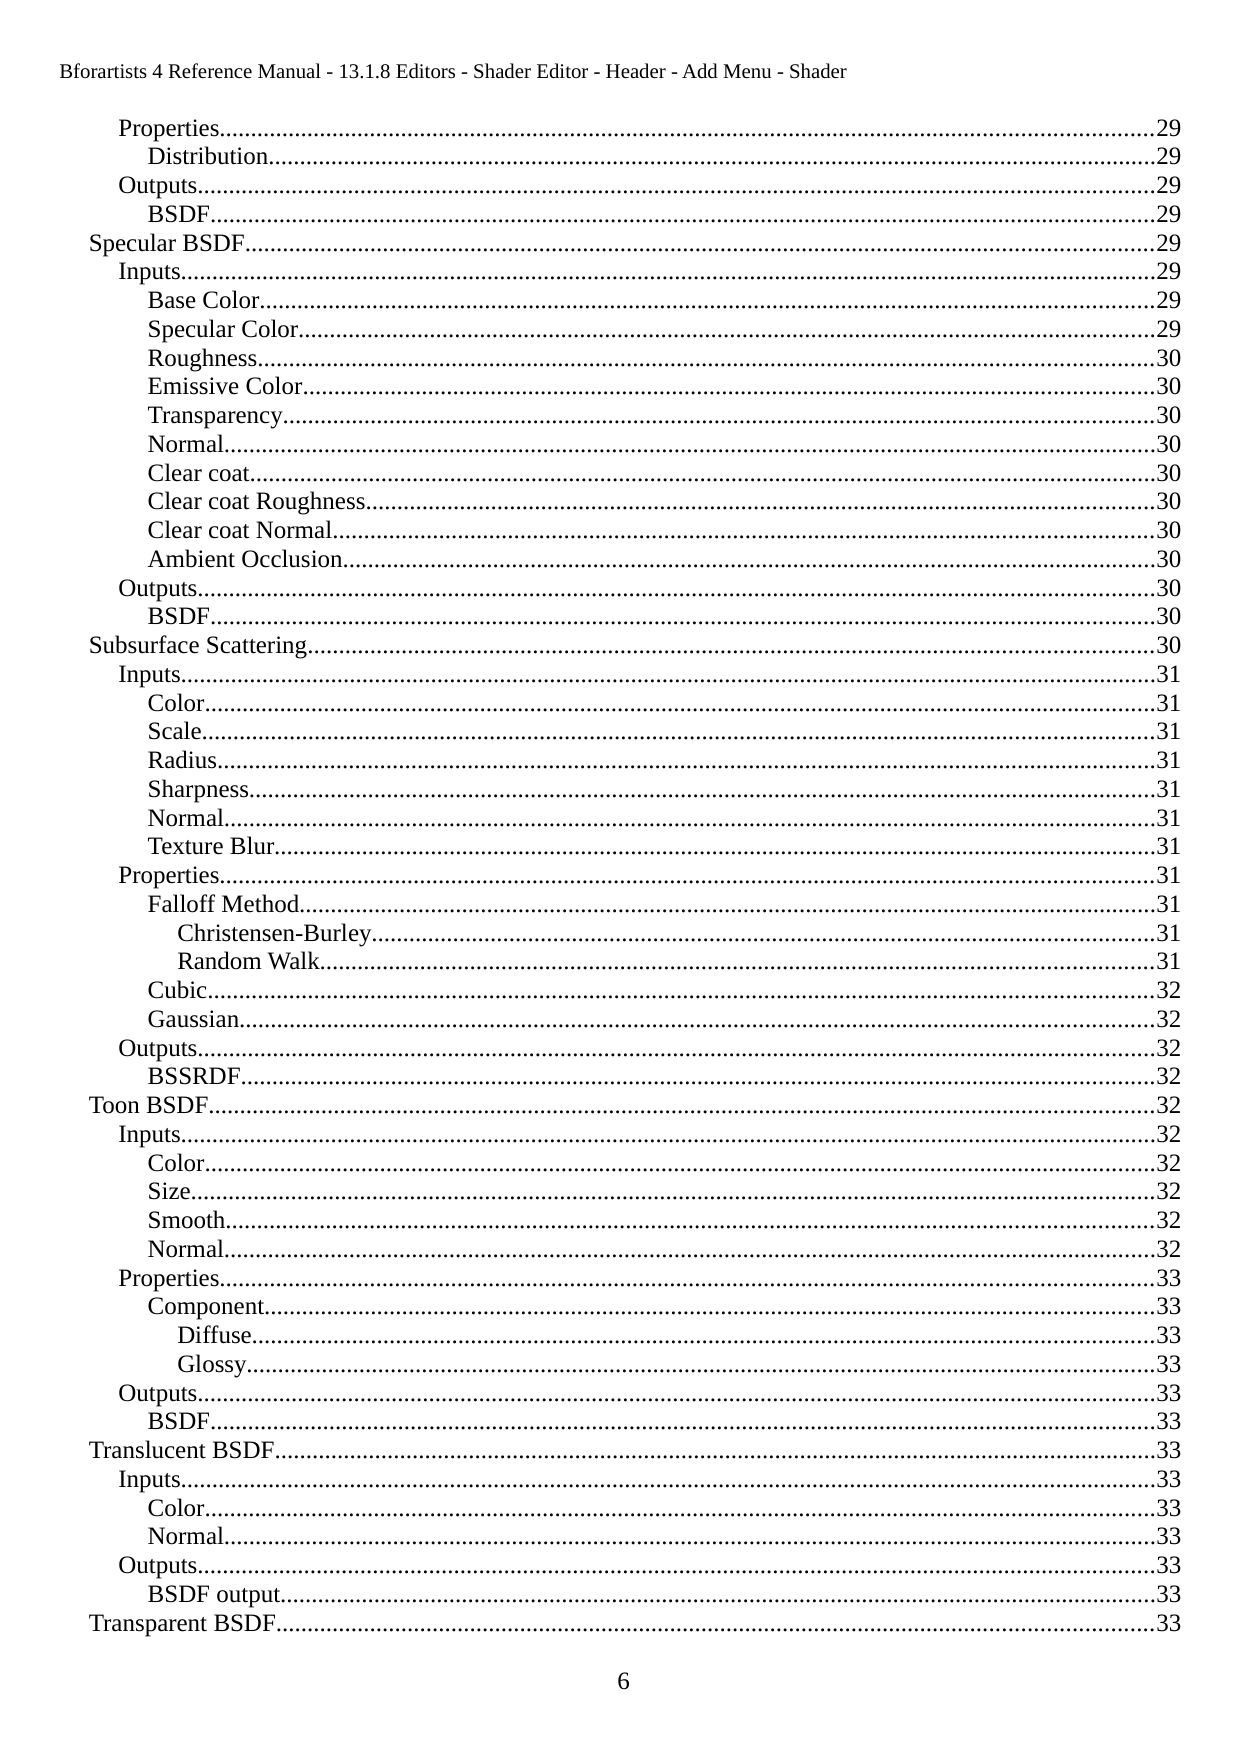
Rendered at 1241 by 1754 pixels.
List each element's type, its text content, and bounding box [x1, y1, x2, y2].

text Scale 31 [147, 716, 1181, 745]
text BSDF output 33 [147, 1579, 1181, 1608]
text Outputs 33 [118, 1550, 1181, 1579]
text Ambient Occlusion 30 [147, 544, 1181, 573]
text Smooth 32 [147, 1205, 1181, 1234]
text Color 33 [147, 1493, 1181, 1521]
text BSDF 30 [147, 601, 1181, 630]
text Diffuse 33 [177, 1320, 1181, 1349]
text Inputs 29 [118, 256, 1181, 285]
text Outputs 29 [118, 170, 1181, 199]
text Inputs 32 [118, 1119, 1181, 1148]
text Christensen-Burley 31 [177, 918, 1181, 946]
text Specular BSDF 29 [88, 228, 1181, 256]
text Normal 31 [147, 803, 1181, 831]
text Outputs 33 [118, 1378, 1181, 1406]
text Properties 29 [118, 113, 1181, 141]
text Outputs 32 [118, 1033, 1181, 1061]
text Color 32 [147, 1148, 1181, 1176]
text Translucent BSDF 33 [88, 1435, 1181, 1464]
text Inputs 33 [118, 1464, 1181, 1493]
text Base Color 29 [147, 285, 1181, 314]
text Distribution 29 [147, 141, 1181, 170]
text Properties 31 [118, 860, 1181, 889]
text Random Walk 31 [177, 946, 1181, 975]
text Outputs 30 [118, 573, 1181, 601]
text Toon BSDF 32 [88, 1090, 1181, 1119]
text BSDF 29 [147, 199, 1181, 228]
text Transparency 30 [147, 400, 1181, 429]
text Normal 33 [147, 1521, 1181, 1550]
text Subsurface Scattering 30 [88, 630, 1181, 659]
text Roughness 30 [147, 343, 1181, 371]
text Transparent BSDF 33 [88, 1608, 1181, 1636]
text Normal 30 [147, 429, 1181, 458]
text Gaussian 32 [147, 1004, 1181, 1033]
text Clear coat Roughness 30 [147, 486, 1181, 515]
text Inputs 31 [118, 659, 1181, 688]
text Cubic 32 [147, 975, 1181, 1004]
text Sharpness 31 [147, 774, 1181, 803]
text Clear coat 30 [147, 458, 1181, 486]
text Texture Blur 31 [147, 831, 1181, 860]
text Size 32 [147, 1176, 1181, 1205]
text Normal 32 [147, 1234, 1181, 1263]
text Component 33 [147, 1291, 1181, 1320]
text Glossy 33 [177, 1349, 1181, 1378]
text Clear coat Normal 30 [147, 515, 1181, 544]
text BSDF 33 [147, 1406, 1181, 1435]
text BSSRDF 32 [147, 1061, 1181, 1090]
text Properties 33 [118, 1263, 1181, 1291]
text Color 31 [147, 688, 1181, 716]
text Specular Color 29 [147, 314, 1181, 343]
text Falloff Method 31 [147, 889, 1181, 918]
text Emissive Color 30 [147, 371, 1181, 400]
text Radius 31 [147, 745, 1181, 774]
